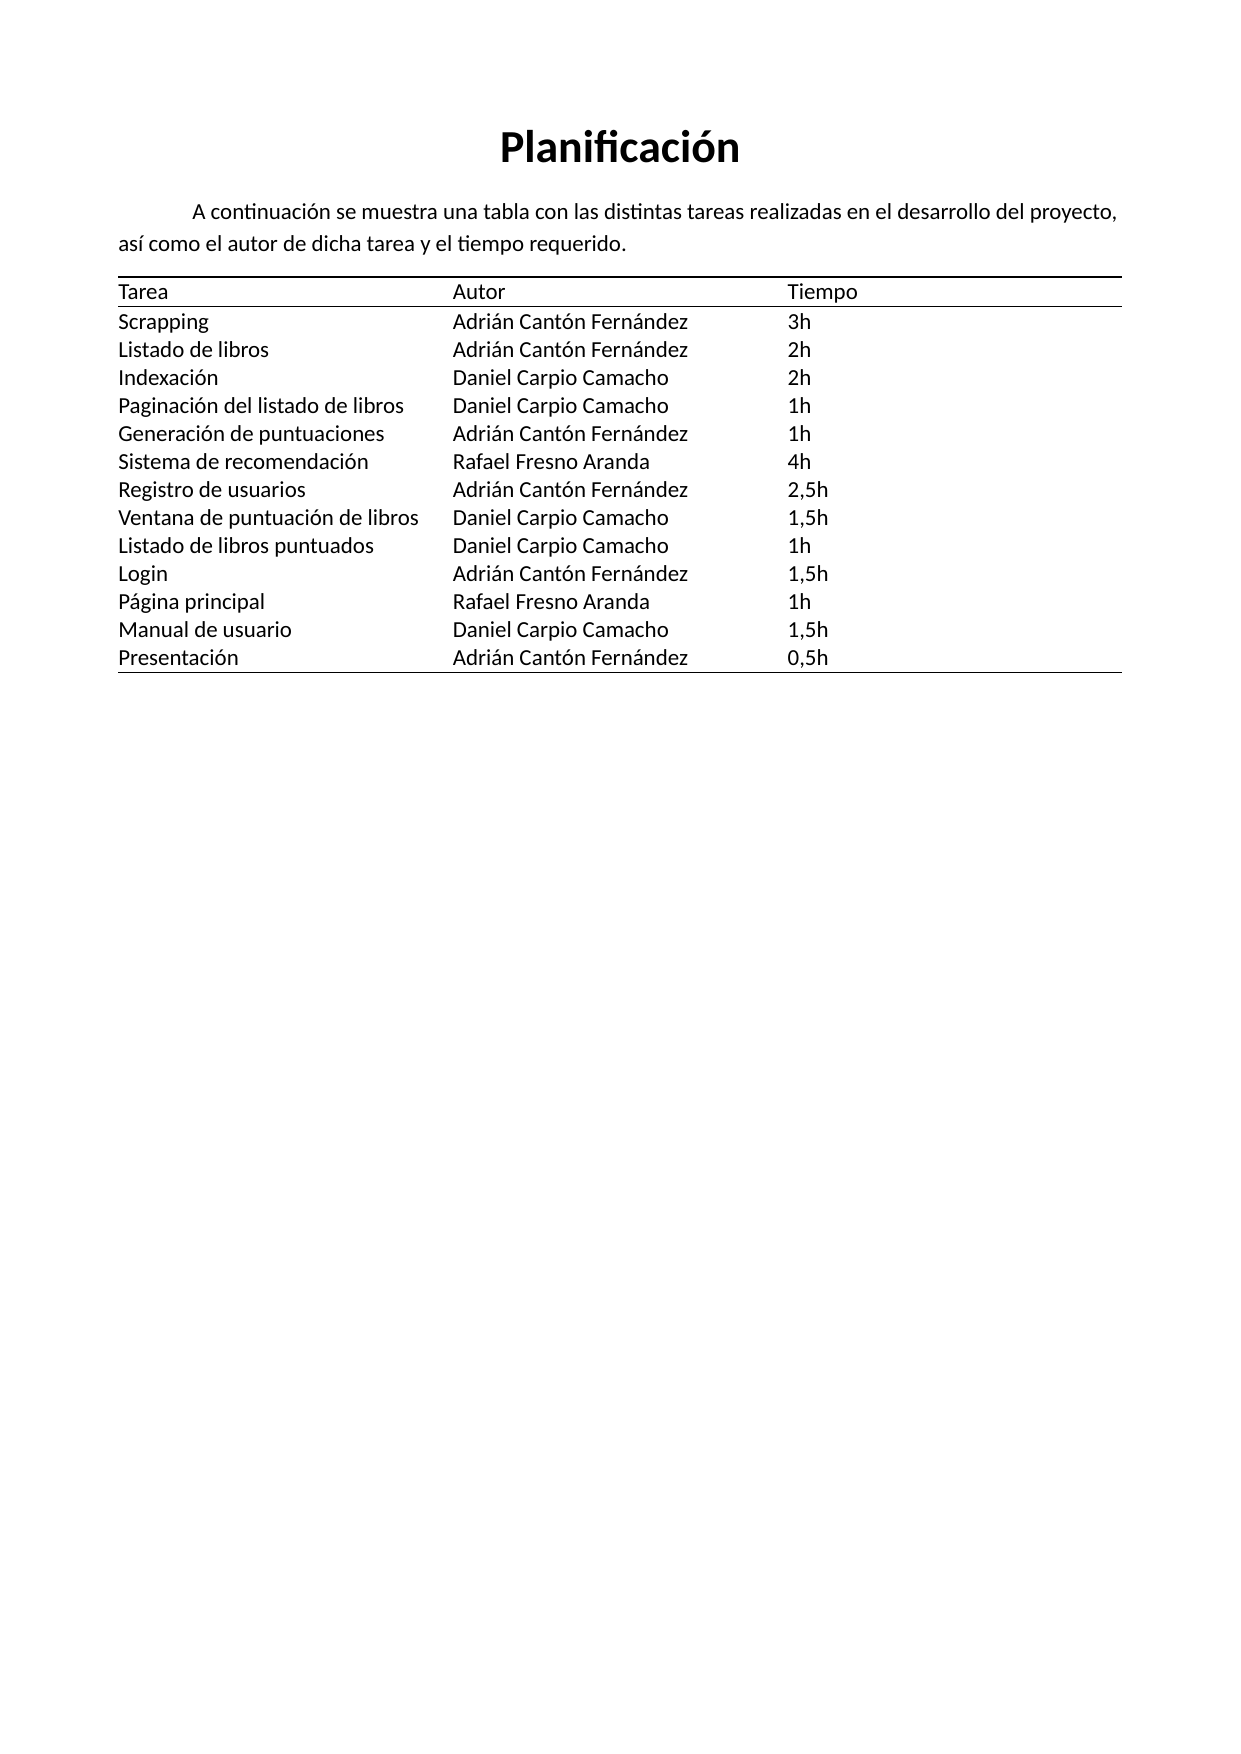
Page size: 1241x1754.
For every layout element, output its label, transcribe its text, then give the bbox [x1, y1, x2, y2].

table_cell Sistema de recomendación [118, 447, 453, 475]
table_cell 1h [788, 419, 1122, 447]
table_cell 1,5h [788, 559, 1122, 587]
table_header Tiempo [788, 278, 1122, 306]
table_cell Registro de usuarios [118, 475, 453, 503]
table_cell Daniel Carpio Camacho [453, 531, 787, 559]
table_cell 1,5h [788, 503, 1122, 531]
table_cell 1h [788, 531, 1122, 559]
table_cell 1h [788, 587, 1122, 615]
table_header Tarea [118, 278, 453, 306]
table_cell Manual de usuario [118, 615, 453, 643]
table_cell Listado de libros [118, 335, 453, 363]
table_cell Adrián Cantón Fernández [453, 475, 787, 503]
table_cell Adrián Cantón Fernández [453, 559, 787, 587]
table_cell Ventana de puntuación de libros [118, 503, 453, 531]
table_cell Adrián Cantón Fernández [453, 307, 787, 335]
table_cell 1h [788, 391, 1122, 419]
table_cell Daniel Carpio Camacho [453, 363, 787, 391]
table_cell Indexación [118, 363, 453, 391]
table_cell Daniel Carpio Camacho [453, 615, 787, 643]
table_cell Rafael Fresno Aranda [453, 447, 787, 475]
table_cell Daniel Carpio Camacho [453, 503, 787, 531]
table_cell 2,5h [788, 475, 1122, 503]
table_cell Adrián Cantón Fernández [453, 419, 787, 447]
table_cell Adrián Cantón Fernández [453, 643, 787, 671]
table_header Autor [453, 278, 787, 306]
table_cell Daniel Carpio Camacho [453, 391, 787, 419]
table_cell 3h [788, 307, 1122, 335]
table_cell 2h [788, 335, 1122, 363]
text Planificación [118, 118, 1122, 174]
table_cell Scrapping [118, 307, 453, 335]
table_cell 1,5h [788, 615, 1122, 643]
table_cell Presentación [118, 643, 453, 671]
table_cell Rafael Fresno Aranda [453, 587, 787, 615]
text A continuación se muestra una tabla con las distintas tareas realizadas en el desarrollo del proyecto, así como el autor de dicha tarea y el tiempo requerido. [118, 197, 1122, 257]
table_cell Adrián Cantón Fernández [453, 335, 787, 363]
table_cell 0,5h [788, 643, 1122, 671]
table_cell Listado de libros puntuados [118, 531, 453, 559]
table_cell 2h [788, 363, 1122, 391]
table_cell Paginación del listado de libros [118, 391, 453, 419]
table_cell Página principal [118, 587, 453, 615]
table_cell Login [118, 559, 453, 587]
table_cell 4h [788, 447, 1122, 475]
table_cell Generación de puntuaciones [118, 419, 453, 447]
